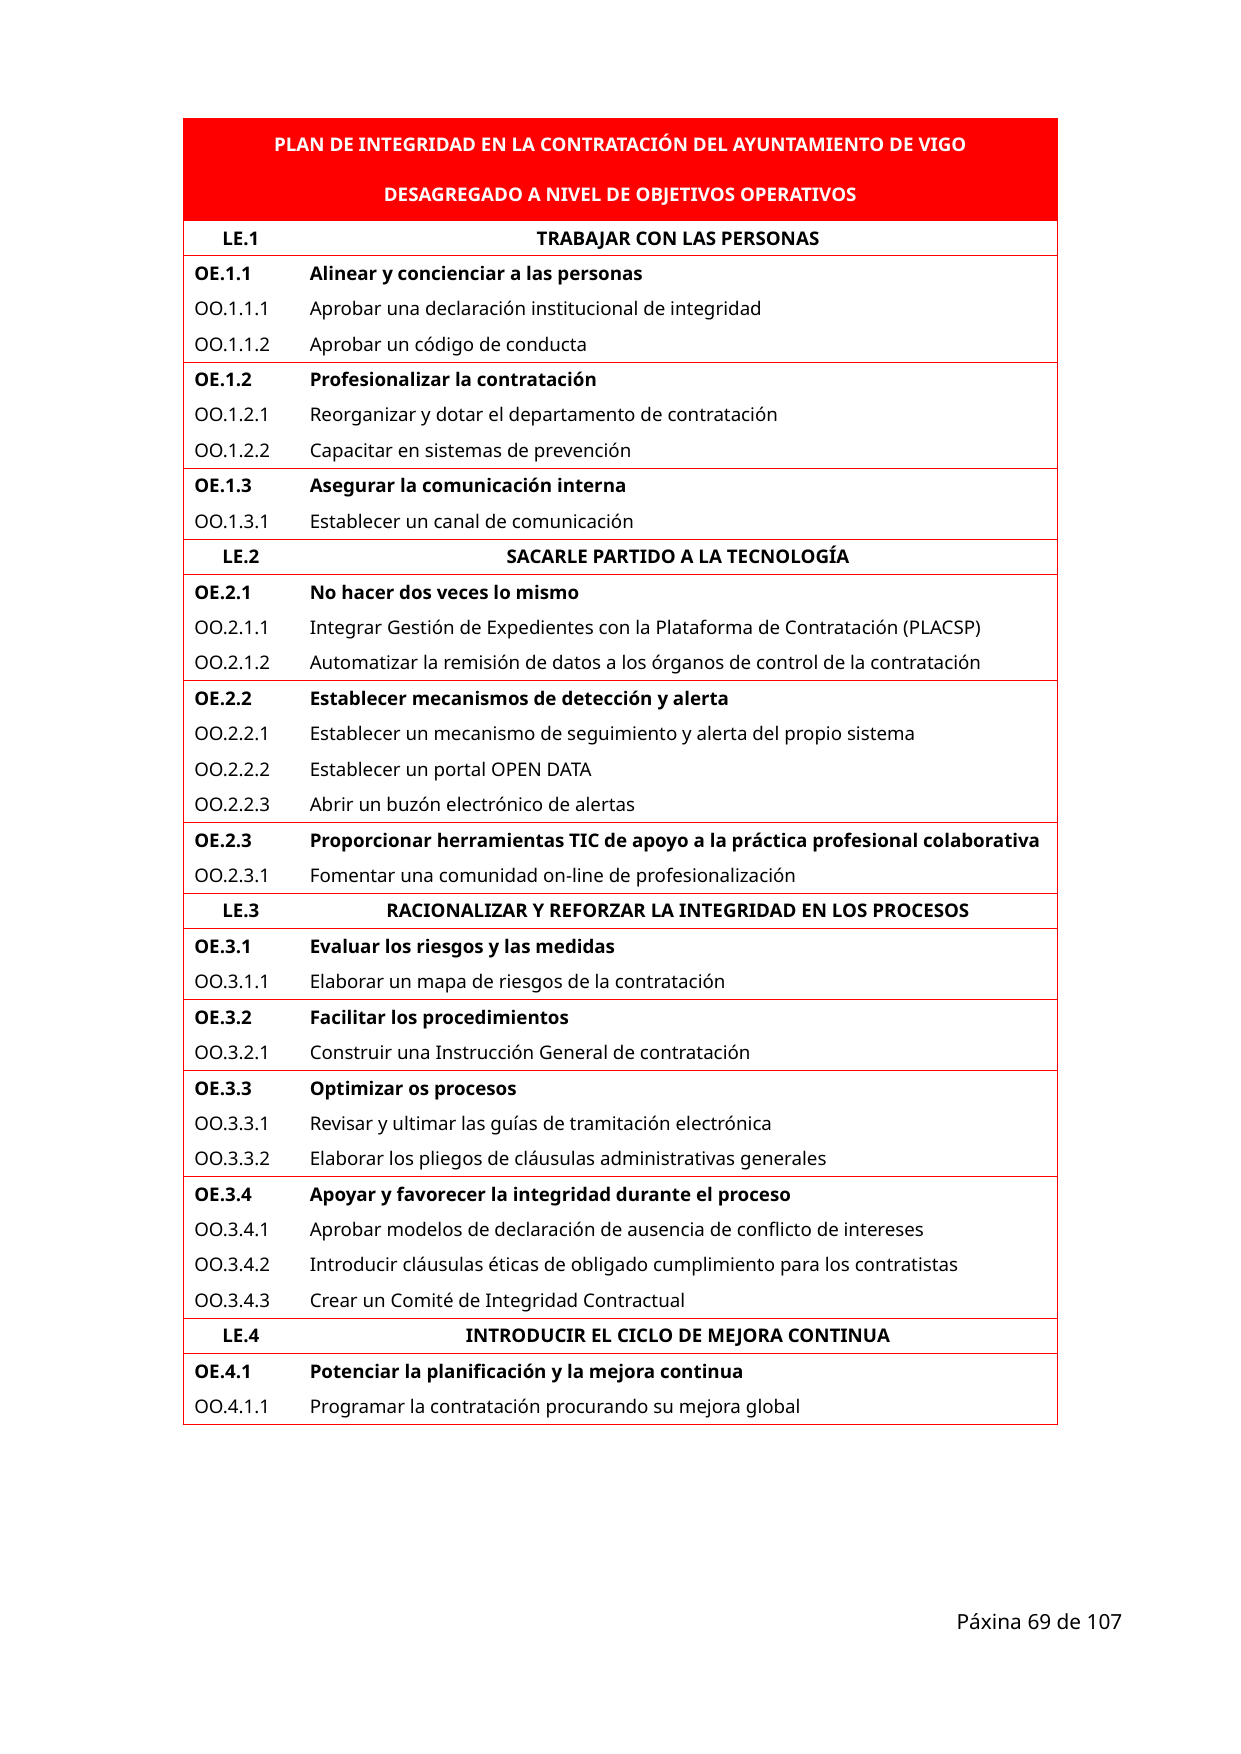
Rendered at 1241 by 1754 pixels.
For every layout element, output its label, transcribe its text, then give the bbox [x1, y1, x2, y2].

table_cell OE.4.1 [184, 1354, 298, 1388]
table_cell OO.1.2.2 [184, 432, 298, 468]
table_cell No hacer dos veces lo mismo [298, 575, 1057, 609]
table_cell OO.2.2.2 [184, 751, 298, 786]
table_cell OO.2.2.1 [184, 716, 298, 751]
table_cell SACARLE PARTIDO A LA TECNOLOGÍA [298, 540, 1057, 574]
table_cell Crear un Comité de Integridad Contractual [298, 1282, 1057, 1318]
table_cell OE.3.4 [184, 1177, 298, 1211]
table_cell Facilitar los procedimientos [298, 1000, 1057, 1034]
table_cell Proporcionar herramientas TIC de apoyo a la práctica profesional colaborativa [298, 823, 1057, 857]
table_cell OO.2.3.1 [184, 857, 298, 893]
table_cell Revisar y ultimar las guías de tramitación electrónica [298, 1105, 1057, 1141]
table_cell LE.3 [184, 894, 298, 928]
table_cell Capacitar en sistemas de prevención [298, 432, 1057, 468]
table_cell Establecer un canal de comunicación [298, 503, 1057, 538]
table_cell Establecer un portal OPEN DATA [298, 751, 1057, 786]
table_cell Construir una Instrucción General de contratación [298, 1034, 1057, 1070]
table_cell OO.2.1.2 [184, 645, 298, 680]
table_cell OE.2.1 [184, 575, 298, 609]
table_cell TRABAJAR CON LAS PERSONAS [298, 221, 1057, 255]
table_cell OO.1.1.1 [184, 291, 298, 326]
table_cell OO.3.3.1 [184, 1105, 298, 1141]
table_cell Introducir cláusulas éticas de obligado cumplimiento para los contratistas [298, 1247, 1057, 1282]
table_cell OO.3.4.1 [184, 1211, 298, 1247]
table_cell Aprobar modelos de declaración de ausencia de conflicto de intereses [298, 1211, 1057, 1247]
table_cell OE.2.2 [184, 681, 298, 716]
table_cell OO.1.3.1 [184, 503, 298, 538]
table_cell OE.3.3 [184, 1071, 298, 1105]
table_cell OO.3.3.2 [184, 1141, 298, 1176]
table_cell Reorganizar y dotar el departamento de contratación [298, 397, 1057, 432]
table_cell OO.4.1.1 [184, 1389, 298, 1424]
table_cell Profesionalizar la contratación [298, 363, 1057, 397]
table_cell Aprobar un código de conducta [298, 326, 1057, 361]
table_cell OE.1.3 [184, 469, 298, 503]
table_cell Automatizar la remisión de datos a los órganos de control de la contratación [298, 645, 1057, 680]
table_cell OO.2.1.1 [184, 609, 298, 645]
table_cell OO.1.2.1 [184, 397, 298, 432]
table_cell Asegurar la comunicación interna [298, 469, 1057, 503]
table_cell Elaborar los pliegos de cláusulas administrativas generales [298, 1141, 1057, 1176]
table_cell Establecer un mecanismo de seguimiento y alerta del propio sistema [298, 716, 1057, 751]
table_cell RACIONALIZAR Y REFORZAR LA INTEGRIDAD EN LOS PROCESOS [298, 894, 1057, 928]
table_cell OO.3.2.1 [184, 1034, 298, 1070]
table_cell Establecer mecanismos de detección y alerta [298, 681, 1057, 716]
table_cell OO.3.4.3 [184, 1282, 298, 1318]
table_cell OO.1.1.2 [184, 326, 298, 361]
table_cell OO.3.1.1 [184, 964, 298, 999]
table_cell OO.2.2.3 [184, 786, 298, 822]
table_cell INTRODUCIR EL CICLO DE MEJORA CONTINUA [298, 1319, 1057, 1353]
table_cell OE.1.2 [184, 363, 298, 397]
table_cell LE.2 [184, 540, 298, 574]
table_cell Potenciar la planificación y la mejora continua [298, 1354, 1057, 1388]
table_cell Aprobar una declaración institucional de integridad [298, 291, 1057, 326]
table_cell OE.2.3 [184, 823, 298, 857]
table_cell Programar la contratación procurando su mejora global [298, 1389, 1057, 1424]
table_cell Optimizar os procesos [298, 1071, 1057, 1105]
table_cell OO.3.4.2 [184, 1247, 298, 1282]
table_cell Integrar Gestión de Expedientes con la Plataforma de Contratación (PLACSP) [298, 609, 1057, 645]
table_cell OE.3.2 [184, 1000, 298, 1034]
table_cell Apoyar y favorecer la integridad durante el proceso [298, 1177, 1057, 1211]
table_cell OE.1.1 [184, 256, 298, 291]
table_cell Alinear y concienciar a las personas [298, 256, 1057, 291]
table_cell Elaborar un mapa de riesgos de la contratación [298, 964, 1057, 999]
table_cell Fomentar una comunidad on-line de profesionalización [298, 857, 1057, 893]
table_cell OE.3.1 [184, 929, 298, 963]
table_cell Evaluar los riesgos y las medidas [298, 929, 1057, 963]
table_cell LE.4 [184, 1319, 298, 1353]
table_header PLAN DE INTEGRIDAD EN LA CONTRATACIÓN DEL AYUNTAMIENTO DE VIGO DESAGREGADO A NIVEL DE OBJETIVOS OPERATIVOS [184, 119, 1057, 220]
table_cell Abrir un buzón electrónico de alertas [298, 786, 1057, 822]
table_cell LE.1 [184, 221, 298, 255]
